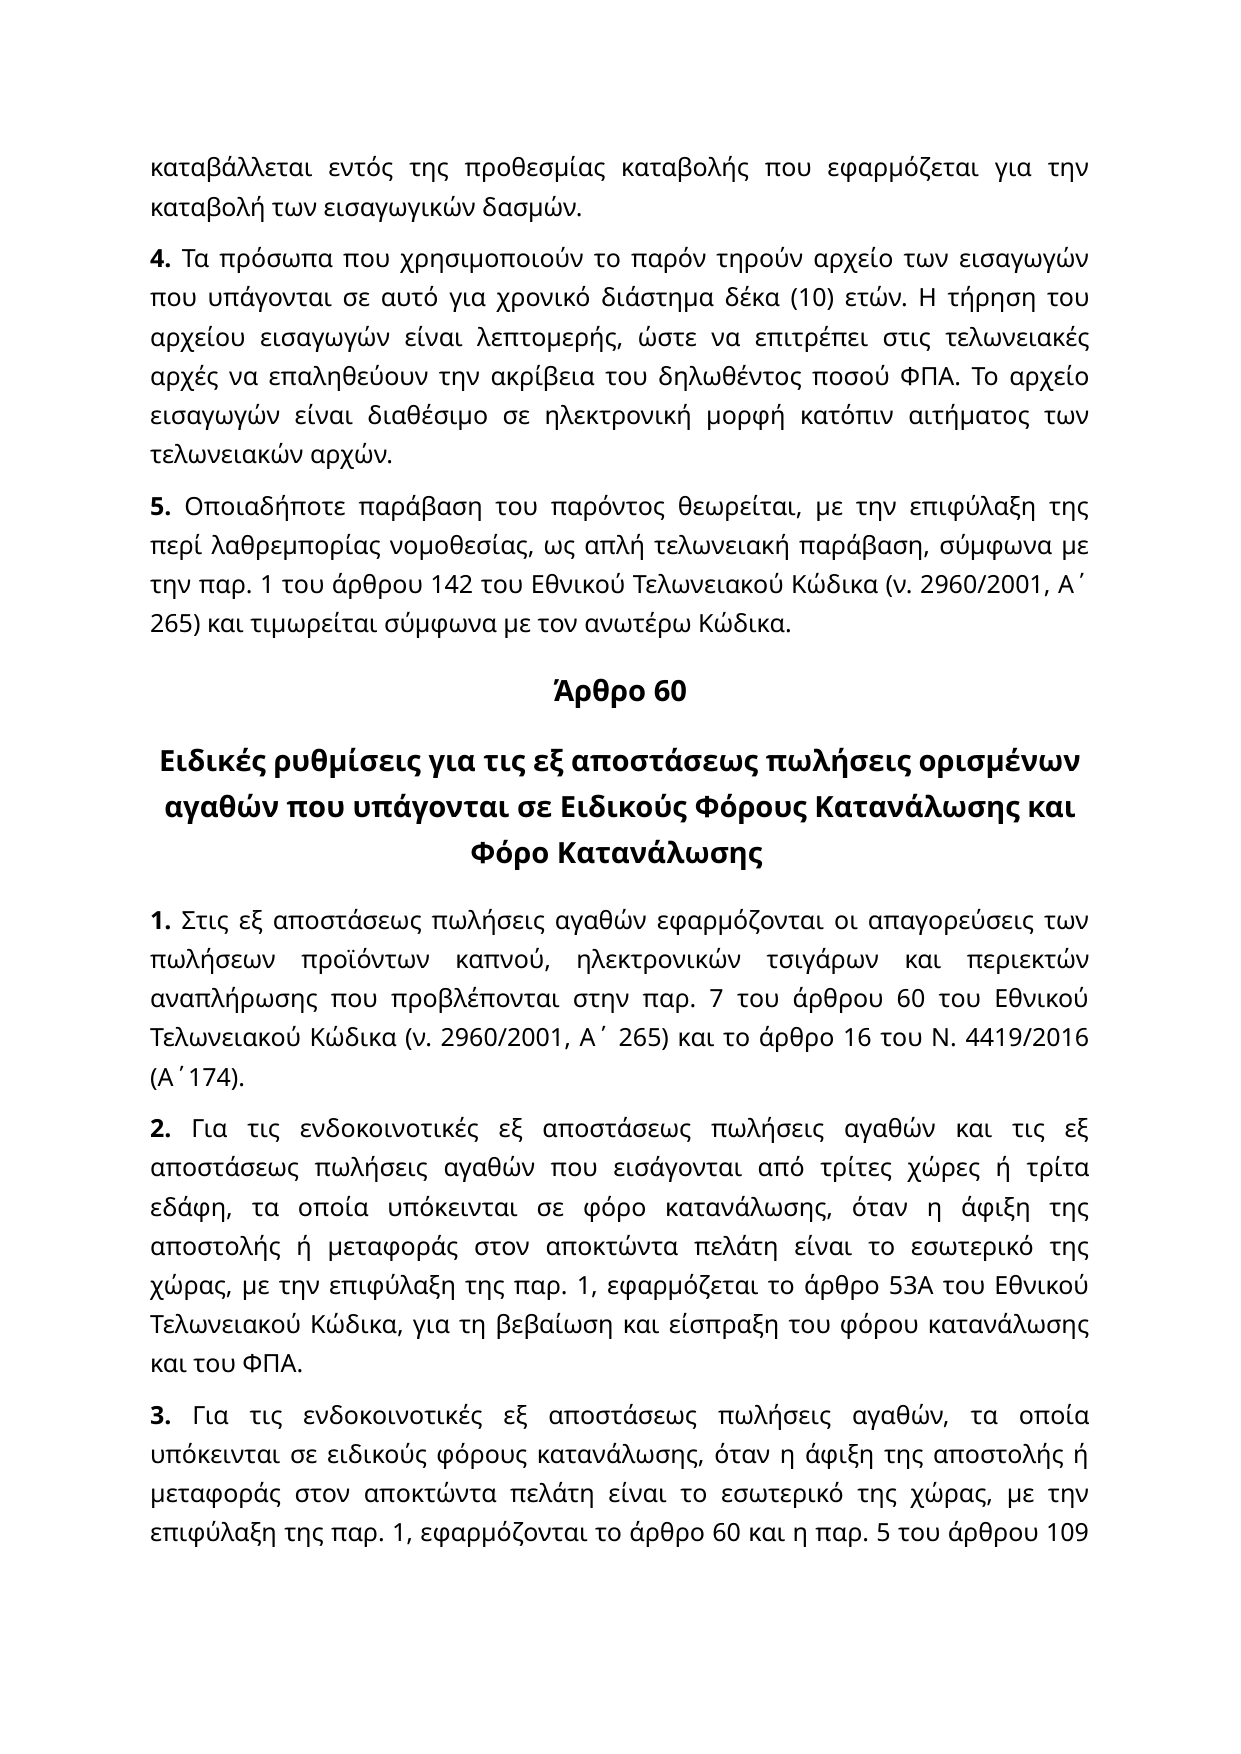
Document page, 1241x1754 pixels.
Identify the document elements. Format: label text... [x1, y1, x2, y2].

subtitle Άρθρο 60 [150, 670, 1090, 710]
text 5. Οποιαδήποτε παράβαση του παρόντος θεωρείται, με την επιφύλαξη της περί λαθρεμπορίας νομοθεσίας, ως απλή τελωνειακή παράβαση, σύμφωνα με την παρ. 1 του άρθρου 142 του Εθνικού Τελωνειακού Κώδικα (ν. 2960/2001, Α΄ 265) και τιμωρείται σύμφωνα με τον ανωτέρω Κώδικα. [150, 488, 1090, 640]
text 2. Για τις ενδοκοινοτικές εξ αποστάσεως πωλήσεις αγαθών και τις εξ αποστάσεως πωλήσεις αγαθών που εισάγονται από τρίτες χώρες ή τρίτα εδάφη, τα οποία υπόκεινται σε φόρο κατανάλωσης, όταν η άφιξη της αποστολής ή μεταφοράς στον αποκτώντα πελάτη είναι το εσωτερικό της χώρας, με την επιφύλαξη της παρ. 1, εφαρμόζεται το άρθρο 53Α του Εθνικού Τελωνειακού Κώδικα, για τη βεβαίωση και είσπραξη του φόρου κατανάλωσης και του ΦΠΑ. [150, 1111, 1090, 1380]
text καταβάλλεται εντός της προθεσμίας καταβολής που εφαρμόζεται για την καταβολή των εισαγωγικών δασμών. [150, 150, 1090, 223]
text 1. Στις εξ αποστάσεως πωλήσεις αγαθών εφαρμόζονται οι απαγορεύσεις των πωλήσεων προϊόντων καπνού, ηλεκτρονικών τσιγάρων και περιεκτών αναπλήρωσης που προβλέπονται στην παρ. 7 του άρθρου 60 του Εθνικού Τελωνειακού Κώδικα (ν. 2960/2001, Α΄ 265) και το άρθρο 16 του Ν. 4419/2016 (Α΄174). [150, 902, 1090, 1093]
text 4. Τα πρόσωπα που χρησιμοποιούν το παρόν τηρούν αρχείο των εισαγωγών που υπάγονται σε αυτό για χρονικό διάστημα δέκα (10) ετών. Η τήρηση του αρχείου εισαγωγών είναι λεπτομερής, ώστε να επιτρέπει στις τελωνειακές αρχές να επαληθεύουν την ακρίβεια του δηλωθέντος ποσού ΦΠΑ. Το αρχείο εισαγωγών είναι διαθέσιμο σε ηλεκτρονική μορφή κατόπιν αιτήματος των τελωνειακών αρχών. [150, 241, 1090, 471]
text 3. Για τις ενδοκοινοτικές εξ αποστάσεως πωλήσεις αγαθών, τα οποία υπόκεινται σε ειδικούς φόρους κατανάλωσης, όταν η άφιξη της αποστολής ή μεταφοράς στον αποκτώντα πελάτη είναι το εσωτερικό της χώρας, με την επιφύλαξη της παρ. 1, εφαρμόζονται το άρθρο 60 και η παρ. 5 του άρθρου 109 [150, 1397, 1090, 1549]
subtitle Ειδικές ρυθμίσεις για τις εξ αποστάσεως πωλήσεις ορισμένων αγαθών που υπάγονται σε Ειδικούς Φόρους Κατανάλωσης και Φόρο Κατανάλωσης [150, 741, 1090, 872]
